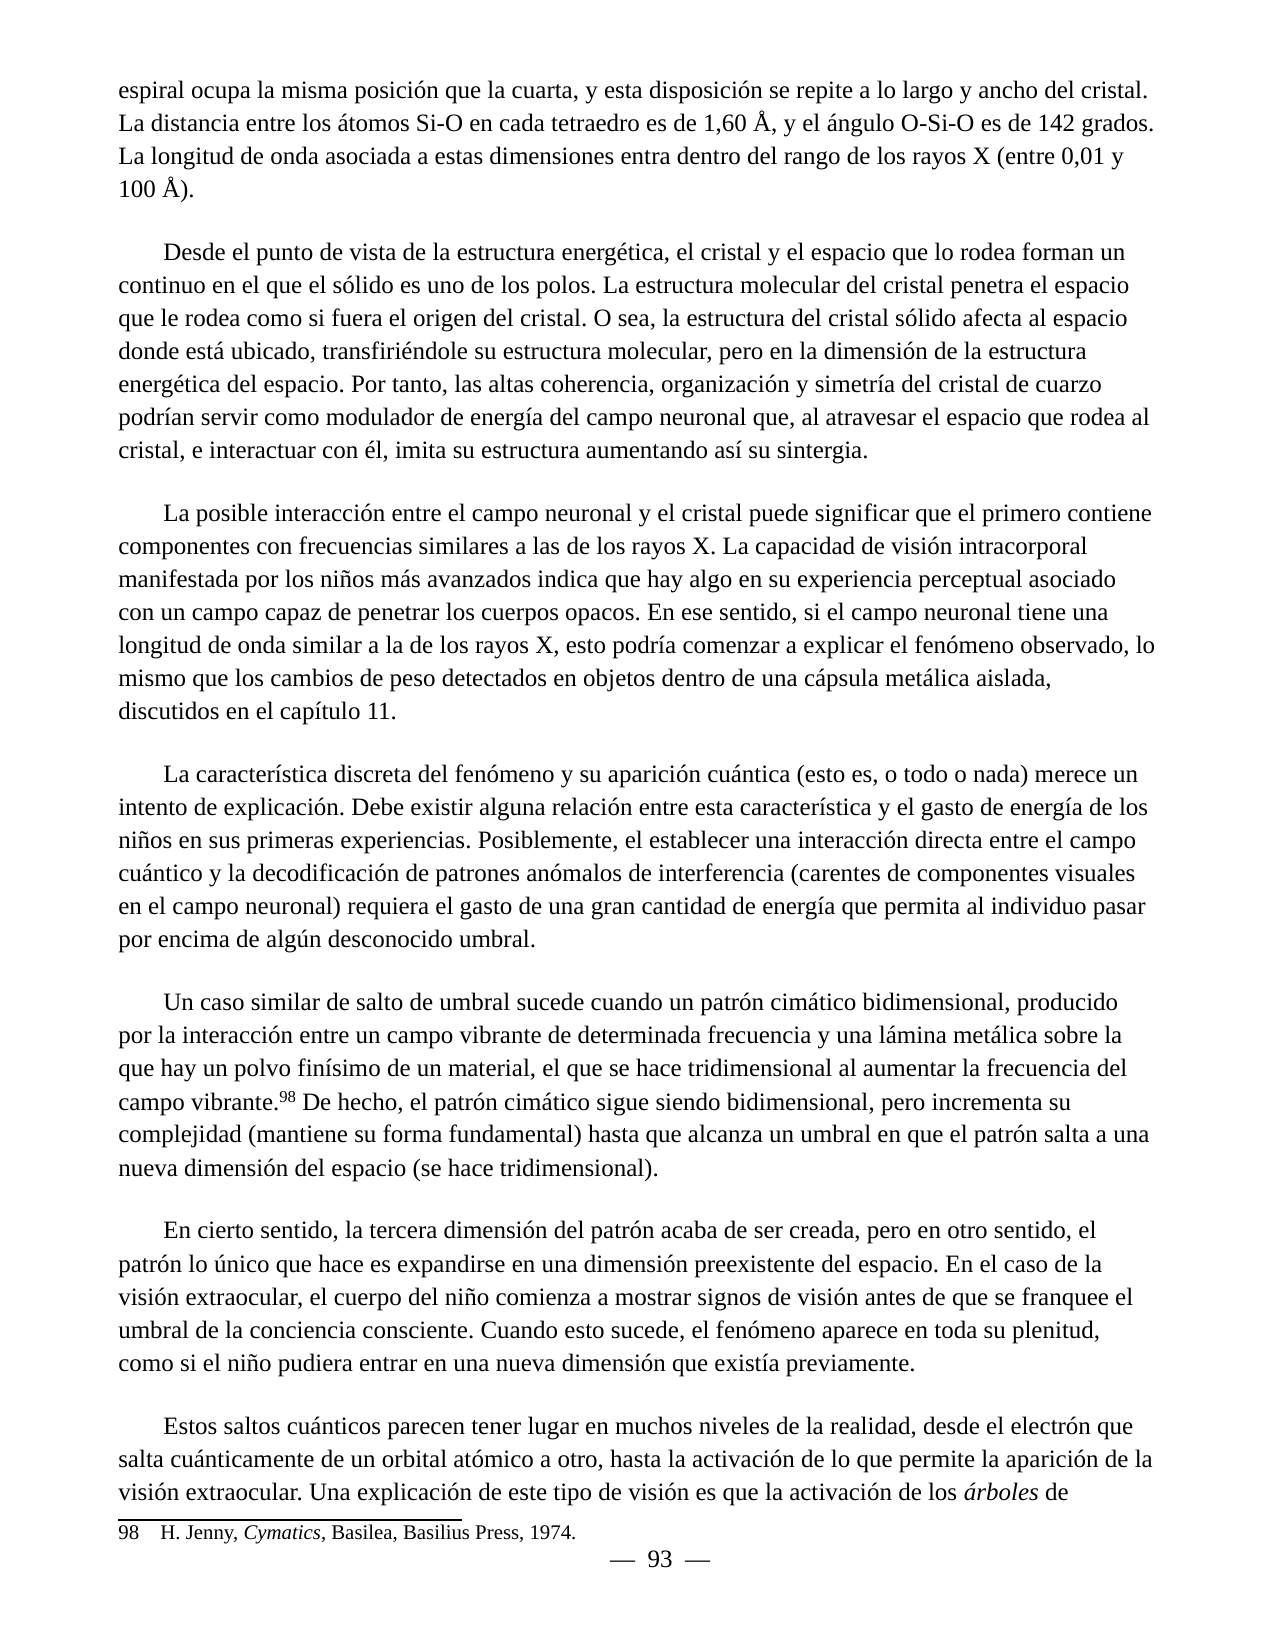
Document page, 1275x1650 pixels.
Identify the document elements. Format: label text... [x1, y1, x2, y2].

text espiral ocupa la misma posición que la cuarta, y esta disposición se repite a lo largo y ancho del cristal. La distancia entre los átomos Si-O en cada tetraedro es de 1,60 Å, y el ángulo O-Si-O es de 142 grados. La longitud de onda asociada a estas dimensiones entra dentro del rango de los rayos X (entre 0,01 y 100 Å). [118, 75, 1157, 203]
text Un caso similar de salto de umbral sucede cuando un patrón cimático bidimensional, producido por la interacción entre un campo vibrante de determinada frecuencia y una lámina metálica sobre la que hay un polvo finísimo de un material, el que se hace tridimensional al aumentar la frecuencia del campo vibrante. De hecho, el patrón cimático sigue siendo bidimensional, pero incrementa su complejidad (mantiene su forma fundamental) hasta que alcanza un umbral en que el patrón salta a una nueva dimensión del espacio (se hace tridimensional). [118, 987, 1157, 1181]
text La posible interacción entre el campo neuronal y el cristal puede significar que el primero contiene componentes con frecuencias similares a las de los rayos X. La capacidad de visión intracorporal manifestada por los niños más avanzados indica que hay algo en su experiencia perceptual asociado con un campo capaz de penetrar los cuerpos opacos. En ese sentido, si el campo neuronal tiene una longitud de onda similar a la de los rayos X, esto podría comenzar a explicar el fenómeno observado, lo mismo que los cambios de peso detectados en objetos dentro de una cápsula metálica aislada, discutidos en el capítulo 11. [118, 498, 1157, 725]
text En cierto sentido, la tercera dimensión del patrón acaba de ser creada, pero en otro sentido, el patrón lo único que hace es expandirse en una dimensión preexistente del espacio. En el caso de la visión extraocular, el cuerpo del niño comienza a mostrar signos de visión antes de que se franquee el umbral de la conciencia consciente. Cuando esto sucede, el fenómeno aparece en toda su plenitud, como si el niño pudiera entrar en una nueva dimensión que existía previamente. [118, 1216, 1157, 1376]
text Estos saltos cuánticos parecen tener lugar en muchos niveles de la realidad, desde el electrón que salta cuánticamente de un orbital atómico a otro, hasta la activación de lo que permite la aparición de la visión extraocular. Una explicación de este tipo de visión es que la activación de los árboles de [118, 1411, 1157, 1506]
text H. Jenny, Cymatics, Basilea, Basilius Press, 1974. [118, 1520, 1157, 1544]
text Desde el punto de vista de la estructura energética, el cristal y el espacio que lo rodea forman un continuo en el que el sólido es uno de los polos. La estructura molecular del cristal penetra el espacio que le rodea como si fuera el origen del cristal. O sea, la estructura del cristal sólido afecta al espacio donde está ubicado, transfiriéndole su estructura molecular, pero en la dimensión de la estructura energética del espacio. Por tanto, las altas coherencia, organización y simetría del cristal de cuarzo podrían servir como modulador de energía del campo neuronal que, al atravesar el espacio que rodea al cristal, e interactuar con él, imita su estructura aumentando así su sintergia. [118, 237, 1157, 464]
text La característica discreta del fenómeno y su aparición cuántica (esto es, o todo o nada) merece un intento de explicación. Debe existir alguna relación entre esta característica y el gasto de energía de los niños en sus primeras experiencias. Posiblemente, el establecer una interacción directa entre el campo cuántico y la decodificación de patrones anómalos de interferencia (carentes de componentes visuales en el campo neuronal) requiera el gasto de una gran cantidad de energía que permita al individuo pasar por encima de algún desconocido umbral. [118, 759, 1157, 953]
